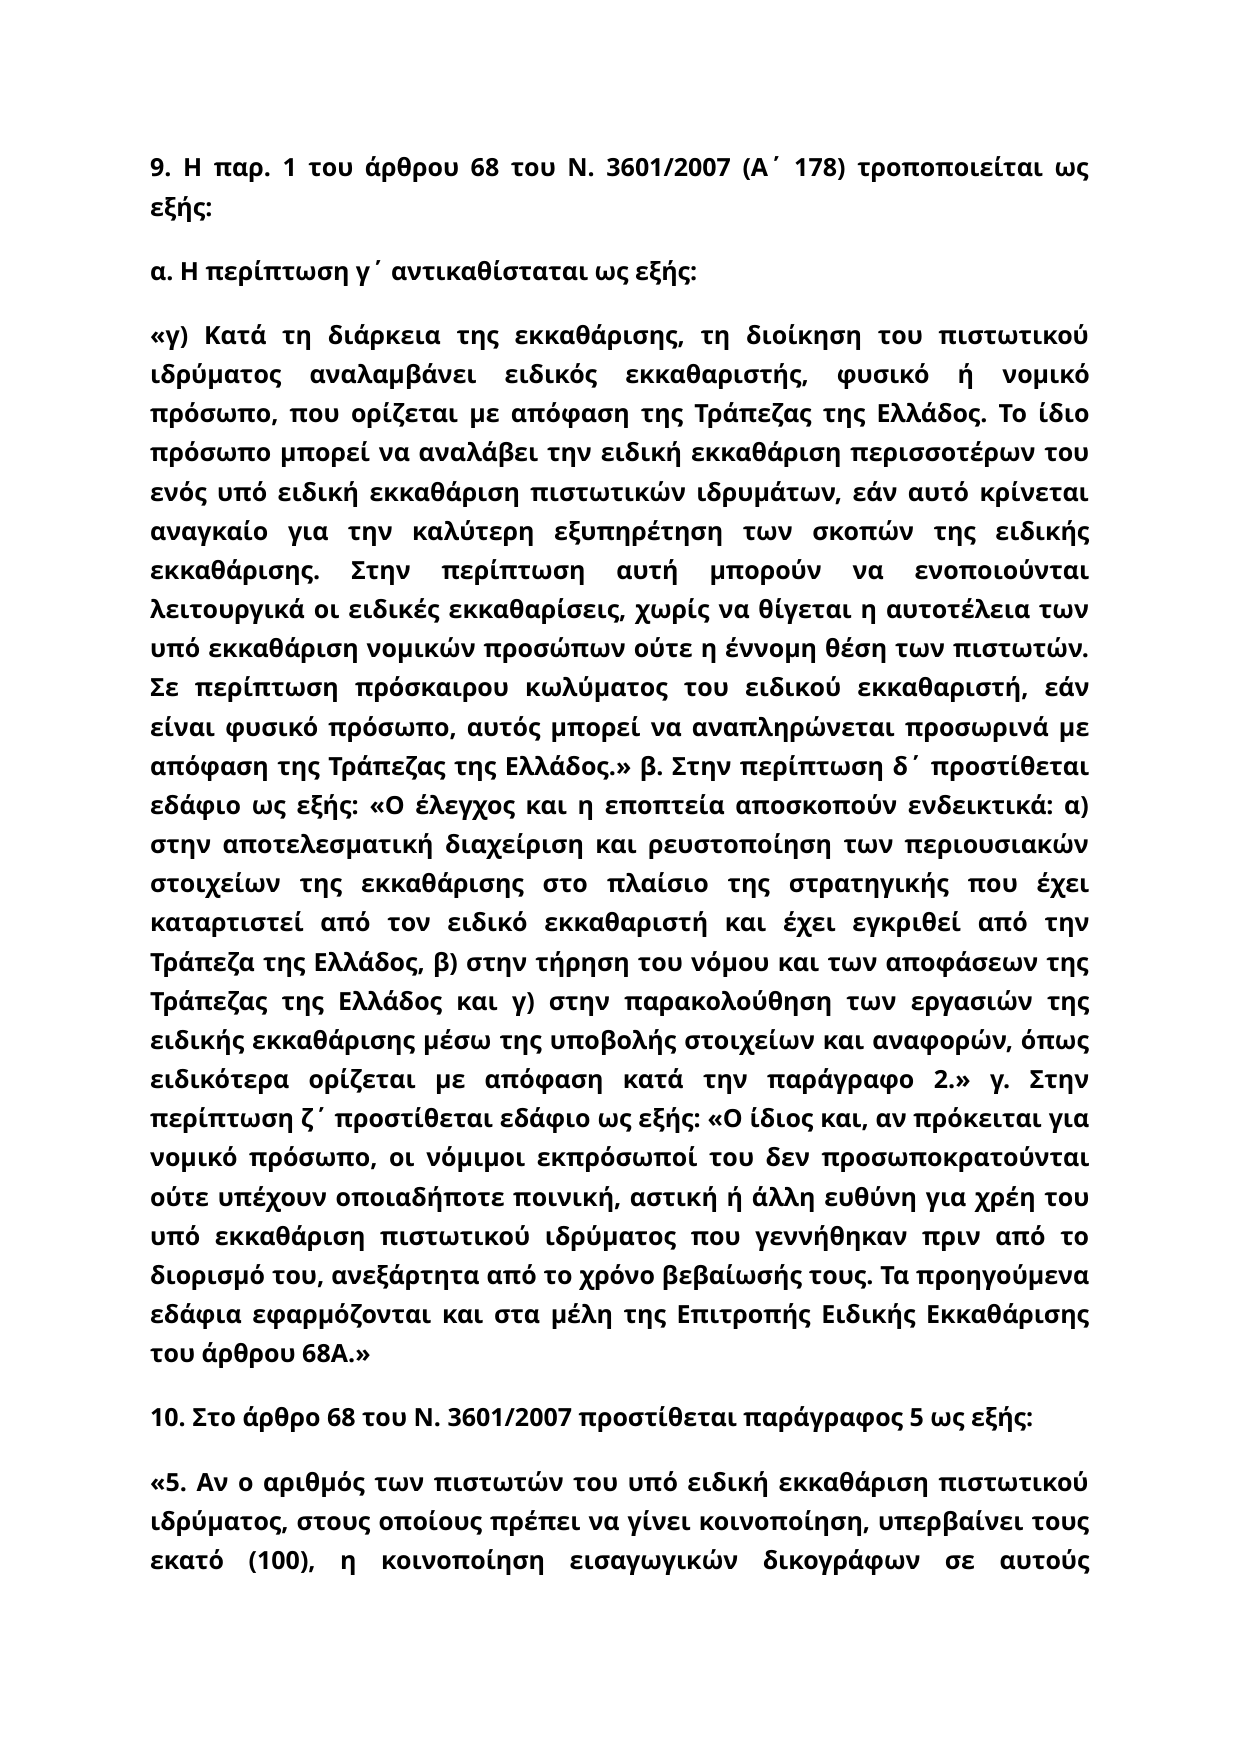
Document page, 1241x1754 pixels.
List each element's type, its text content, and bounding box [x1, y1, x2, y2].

text 10. Στο άρθρο 68 του Ν. 3601/2007 προστίθεται παράγραφος 5 ως εξής: [150, 1400, 1090, 1434]
text «γ) Κατά τη διάρκεια της εκκαθάρισης, τη διοίκηση του πιστωτικού ιδρύματος αναλαμβάνει ειδικός εκκαθαριστής, φυσικό ή νομικό πρόσωπο, που ορίζεται με απόφαση της Τράπεζας της Ελλάδος. Το ίδιο πρόσωπο μπορεί να αναλάβει την ειδική εκκαθάριση περισσοτέρων του ενός υπό ειδική εκκαθάριση πιστωτικών ιδρυμάτων, εάν αυτό κρίνεται αναγκαίο για την καλύτερη εξυπηρέτηση των σκοπών της ειδικής εκκαθάρισης. Στην περίπτωση αυτή μπορούν να ενοποιούνται λειτουργικά οι ειδικές εκκαθαρίσεις, χωρίς να θίγεται η αυτοτέλεια των υπό εκκαθάριση νομικών προσώπων ούτε η έννομη θέση των πιστωτών. Σε περίπτωση πρόσκαιρου κωλύματος του ειδικού εκκαθαριστή, εάν είναι φυσικό πρόσωπο, αυτός μπορεί να αναπληρώνεται προσωρινά με απόφαση της Τράπεζας της Ελλάδος.» β. Στην περίπτωση δ΄ προστίθεται εδάφιο ως εξής: «Ο έλεγχος και η εποπτεία αποσκοπούν ενδεικτικά: α) στην αποτελεσματική διαχείριση και ρευστοποίηση των περιουσιακών στοιχείων της εκκαθάρισης στο πλαίσιο της στρατηγικής που έχει καταρτιστεί από τον ειδικό εκκαθαριστή και έχει εγκριθεί από την Τράπεζα της Ελλάδος, β) στην τήρηση του νόμου και των αποφάσεων της Τράπεζας της Ελλάδος και γ) στην παρακολούθηση των εργασιών της ειδικής εκκαθάρισης μέσω της υποβολής στοιχείων και αναφορών, όπως ειδικότερα ορίζεται με απόφαση κατά την παράγραφο 2.» γ. Στην περίπτωση ζ΄ προστίθεται εδάφιο ως εξής: «Ο ίδιος και, αν πρόκειται για νομικό πρόσωπο, οι νόμιμοι εκπρόσωποί του δεν προσωποκρατούνται ούτε υπέχουν οποιαδήποτε ποινική, αστική ή άλλη ευθύνη για χρέη του υπό εκκαθάριση πιστωτικού ιδρύματος που γεννήθηκαν πριν από το διορισμό του, ανεξάρτητα από το χρόνο βεβαίωσής τους. Τα προηγούμενα εδάφια εφαρμόζονται και στα μέλη της Επιτροπής Ειδικής Εκκαθάρισης του άρθρου 68Α.» [150, 317, 1090, 1370]
text «5. Αν ο αριθμός των πιστωτών του υπό ειδική εκκαθάριση πιστωτικού ιδρύματος, στους οποίους πρέπει να γίνει κοινοποίηση, υπερβαίνει τους εκατό (100), η κοινοποίηση εισαγωγικών δικογράφων σε αυτούς [150, 1464, 1090, 1577]
text α. Η περίπτωση γ΄ αντικαθίσταται ως εξής: [150, 253, 1090, 287]
text 9. Η παρ. 1 του άρθρου 68 του Ν. 3601/2007 (Α΄ 178) τροποποιείται ως εξής: [150, 150, 1090, 223]
